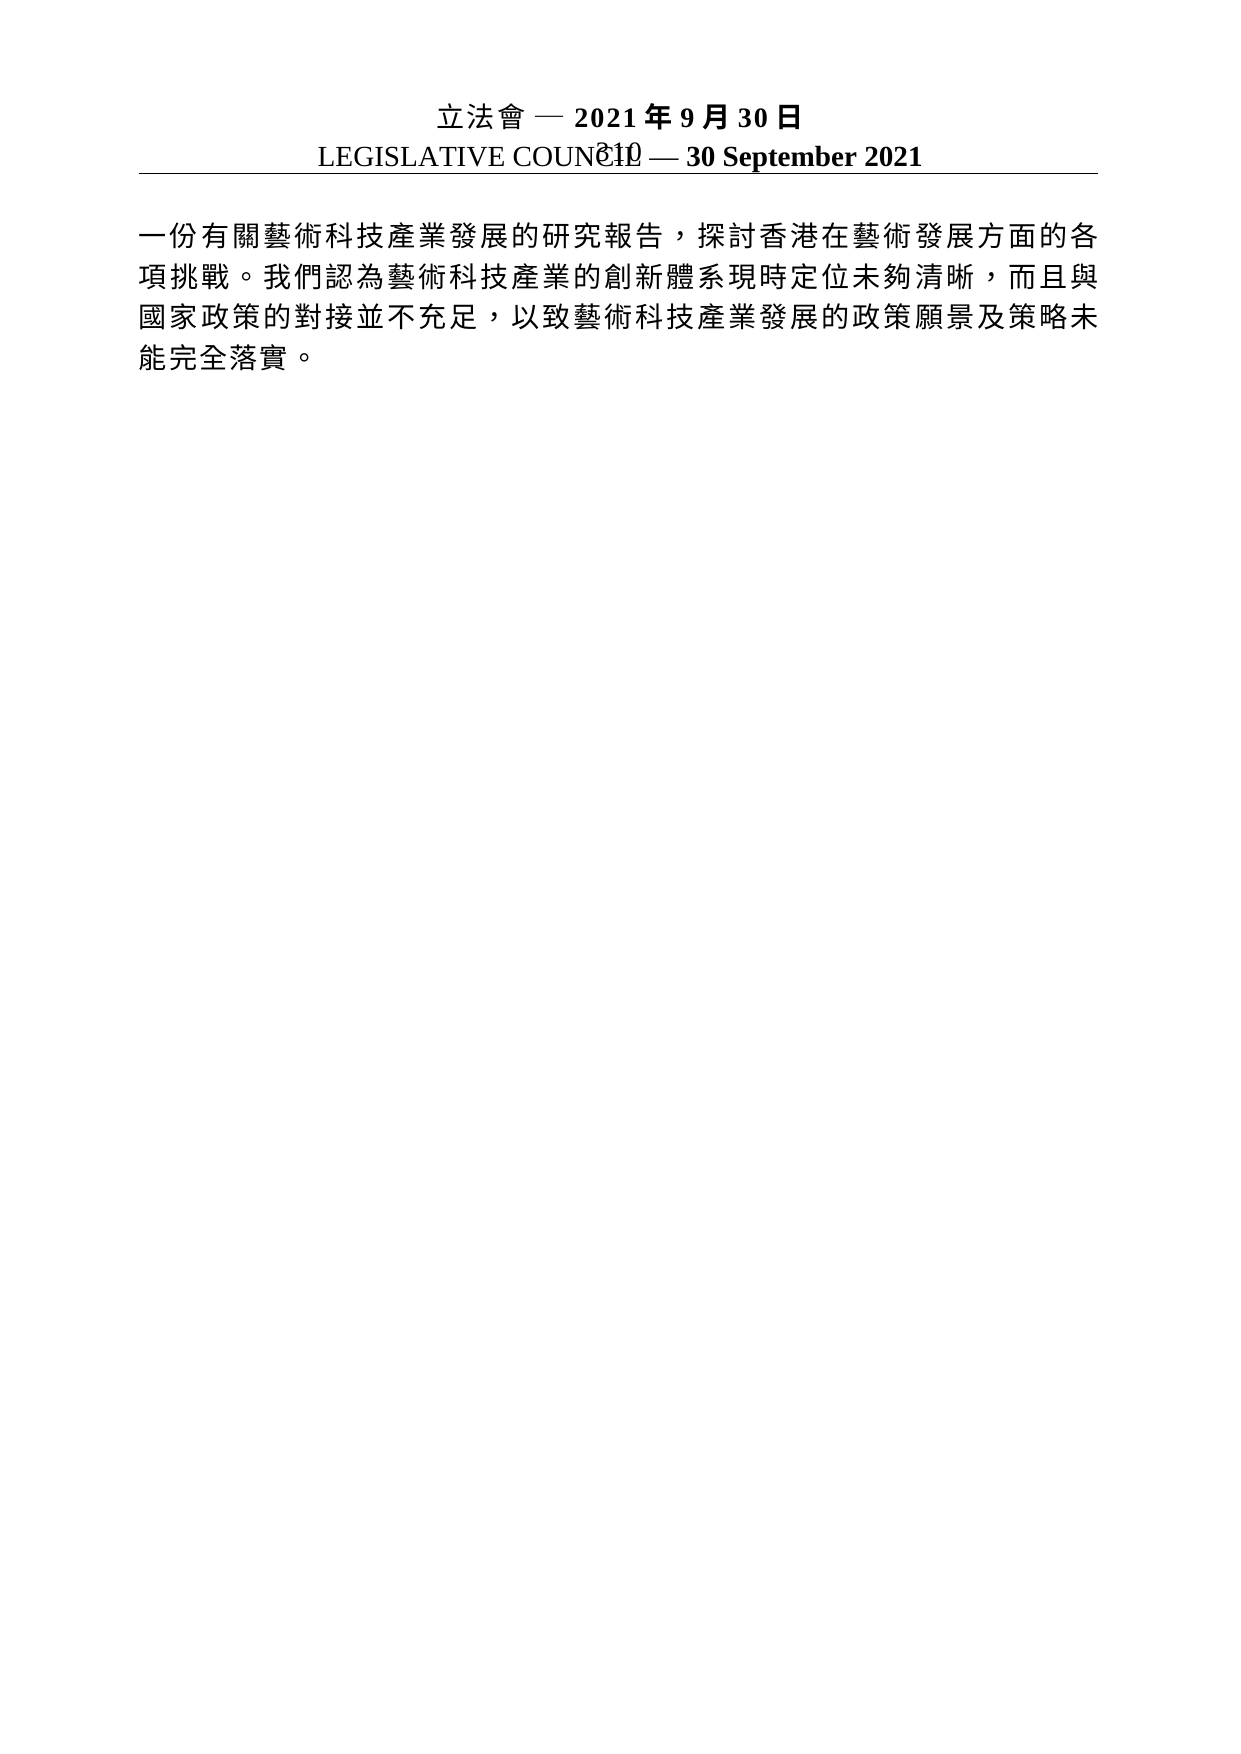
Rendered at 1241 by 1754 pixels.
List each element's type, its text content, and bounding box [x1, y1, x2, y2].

text 一份有關藝術科技產業發展的研究報告，探討香港在藝術發展方面的各項挑戰。我們認為藝術科技產業的創新體系現時定位未夠清晰，而且與國家政策的對接並不充足，以致藝術科技產業發展的政策願景及策略未能完全落實。 [139, 214, 1098, 377]
